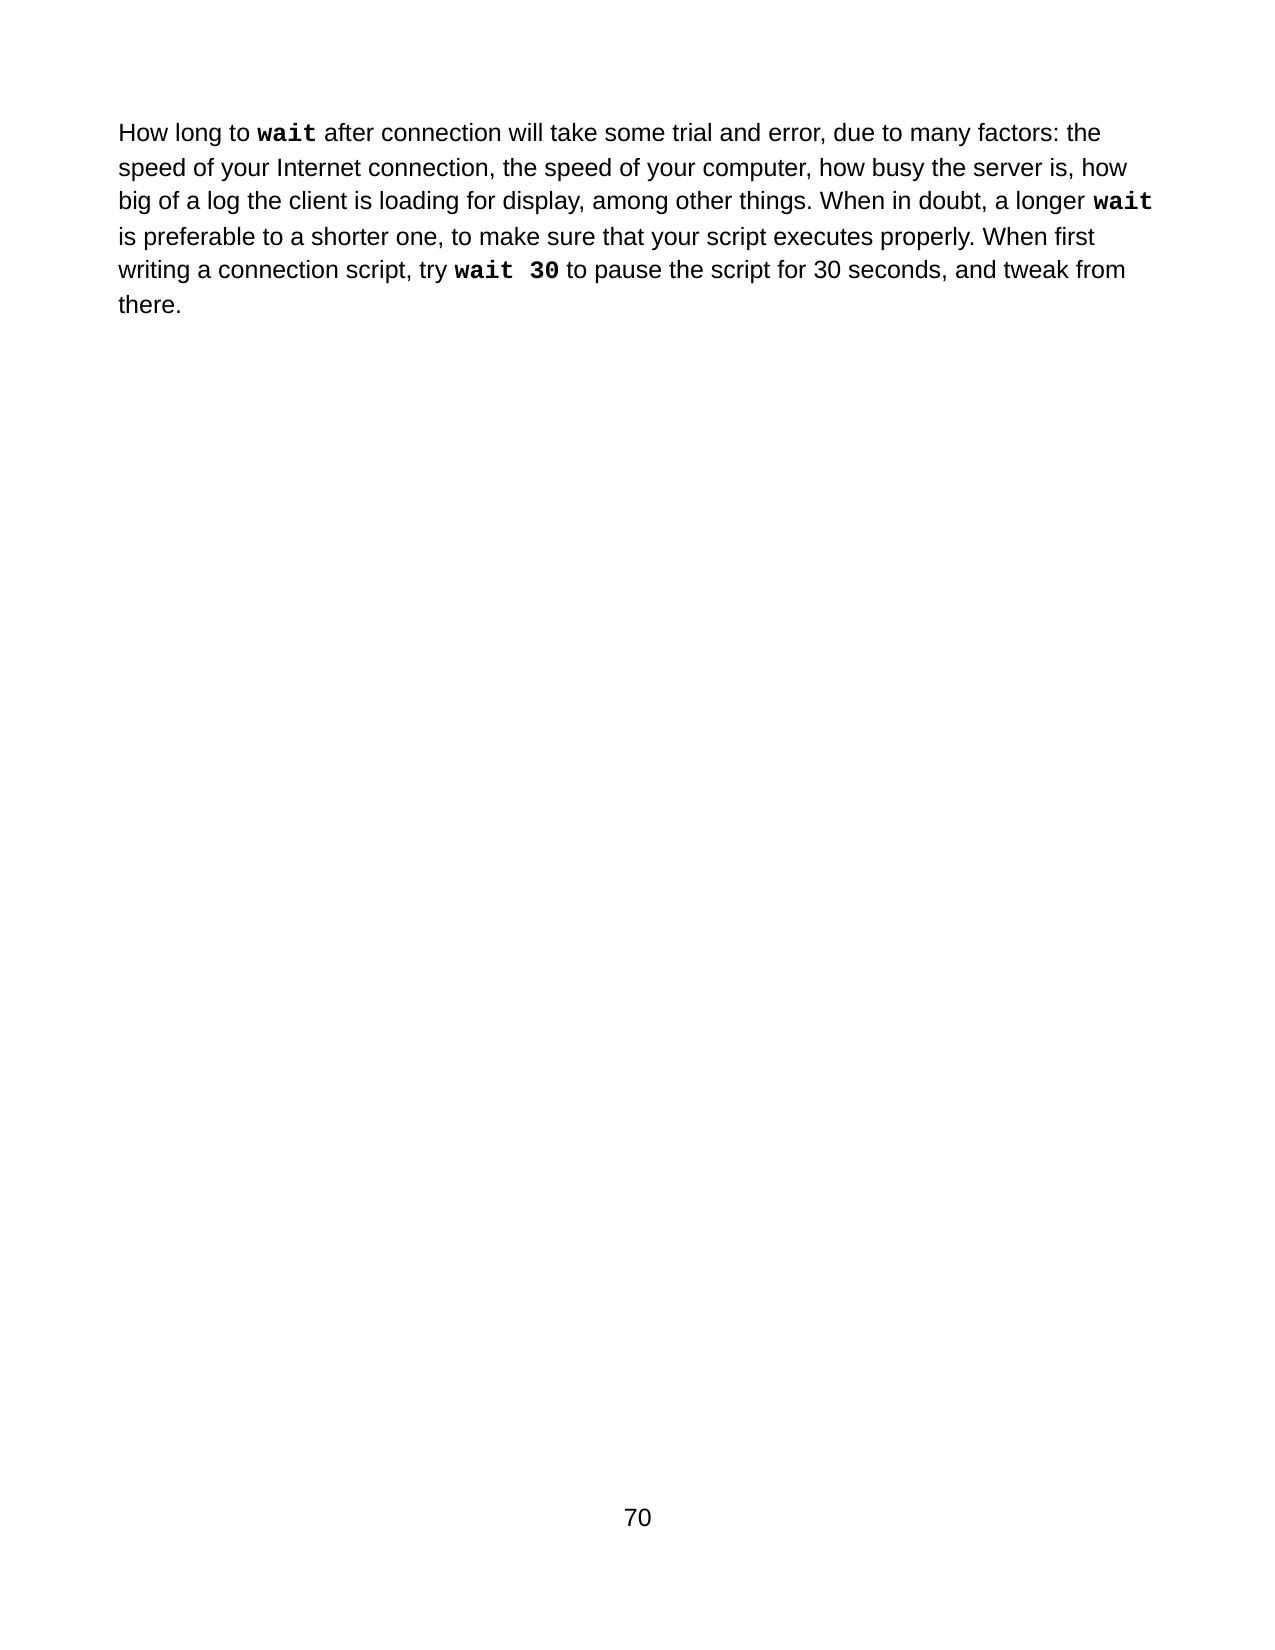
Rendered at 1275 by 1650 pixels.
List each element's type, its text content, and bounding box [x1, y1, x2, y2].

text How long to wait after connection will take some trial and error, due to many factors: the speed of your Internet connection, the speed of your computer, how busy the server is, how big of a log the client is loading for display, among other things. When in doubt, a longer wait is preferable to a shorter one, to make sure that your script executes properly. When first writing a connection script, try wait 30 to pause the script for 30 seconds, and tweak from there. [118, 118, 1157, 318]
